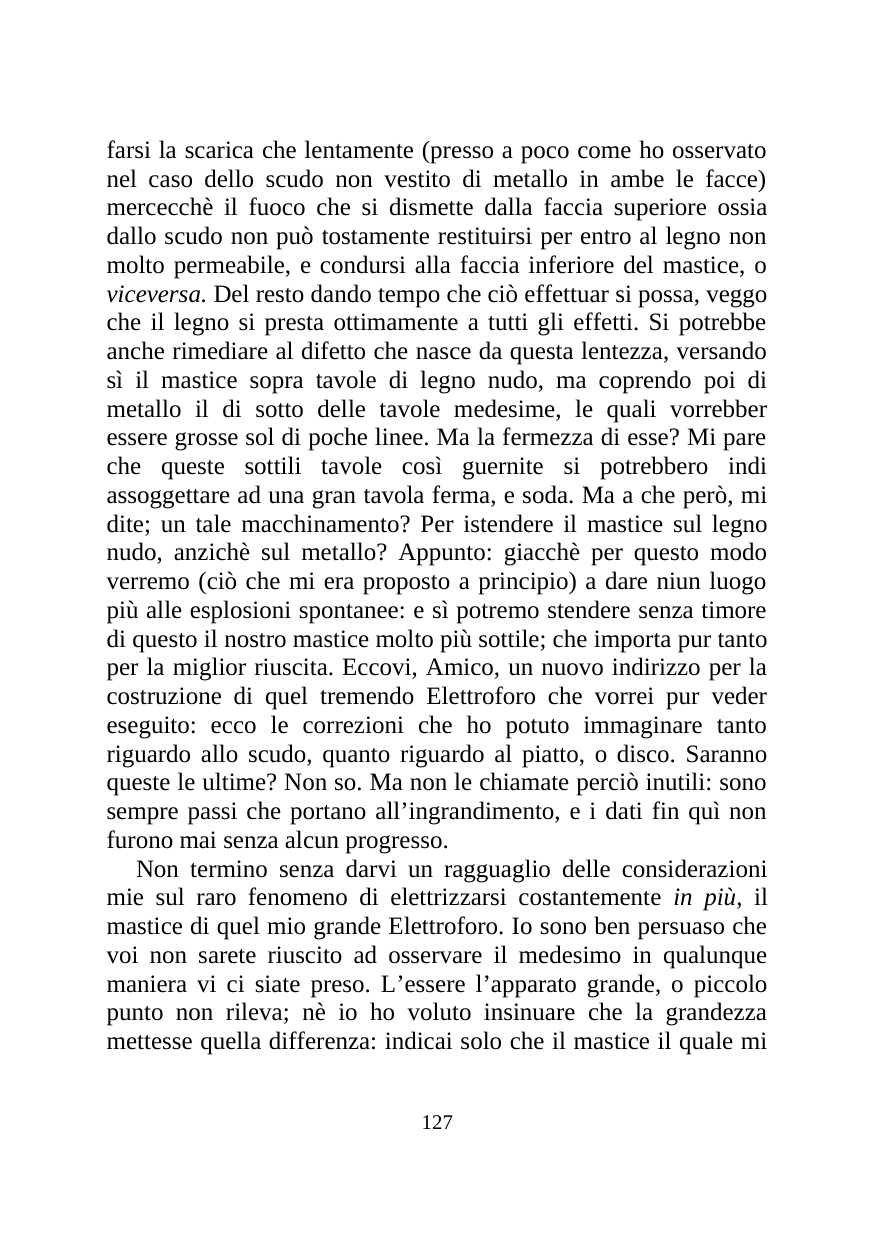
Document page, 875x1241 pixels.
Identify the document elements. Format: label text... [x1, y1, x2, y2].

text farsi la scarica che lentamente (presso a poco come ho osservato nel caso dello scudo non vestito di metallo in ambe le facce) mercecchè il fuoco che si dismette dalla faccia superiore ossia dallo scudo non può tostamente restituirsi per entro al legno non molto permeabile, e condursi alla faccia inferiore del mastice, o viceversa. Del resto dando tempo che ciò effettuar si possa, veggo che il legno si presta ottimamente a tutti gli effetti. Si potrebbe anche rimediare al difetto che nasce da questa lentezza, versando sì il mastice sopra tavole di legno nudo, ma coprendo poi di metallo il di sotto delle tavole medesime, le quali vorrebber essere grosse sol di poche linee. Ma la fermezza di esse? Mi pare che queste sottili tavole così guernite si potrebbero indi assoggettare ad una gran tavola ferma, e soda. Ma a che però, mi dite; un tale macchinamento? Per istendere il mastice sul legno nudo, anzichè sul metallo? Appunto: giacchè per questo modo verremo (ciò che mi era proposto a principio) a dare niun luogo più alle esplosioni spontanee: e sì potremo stendere senza timore di questo il nostro mastice molto più sottile; che importa pur tanto per la miglior riuscita. Eccovi, Amico, un nuovo indirizzo per la costruzione di quel tremendo Elettroforo che vorrei pur veder eseguito: ecco le correzioni che ho potuto immaginare tanto riguardo allo scudo, quanto riguardo al piatto, o disco. Saranno queste le ultime? Non so. Ma non le chiamate perciò inutili: sono sempre passi che portano all’ingrandimento, e i dati fin quì non furono mai senza alcun progresso. [106, 135, 768, 854]
text Non termino senza darvi un ragguaglio delle considerazioni mie sul raro fenomeno di elettrizzarsi costantemente in più, il mastice di quel mio grande Elettroforo. Io sono ben persuaso che voi non sarete riuscito ad osservare il medesimo in qualunque maniera vi ci siate preso. L’essere l’apparato grande, o piccolo punto non rileva; nè io ho voluto insinuare che la grandezza mettesse quella differenza: indicai solo che il mastice il quale mi [106, 854, 768, 1055]
